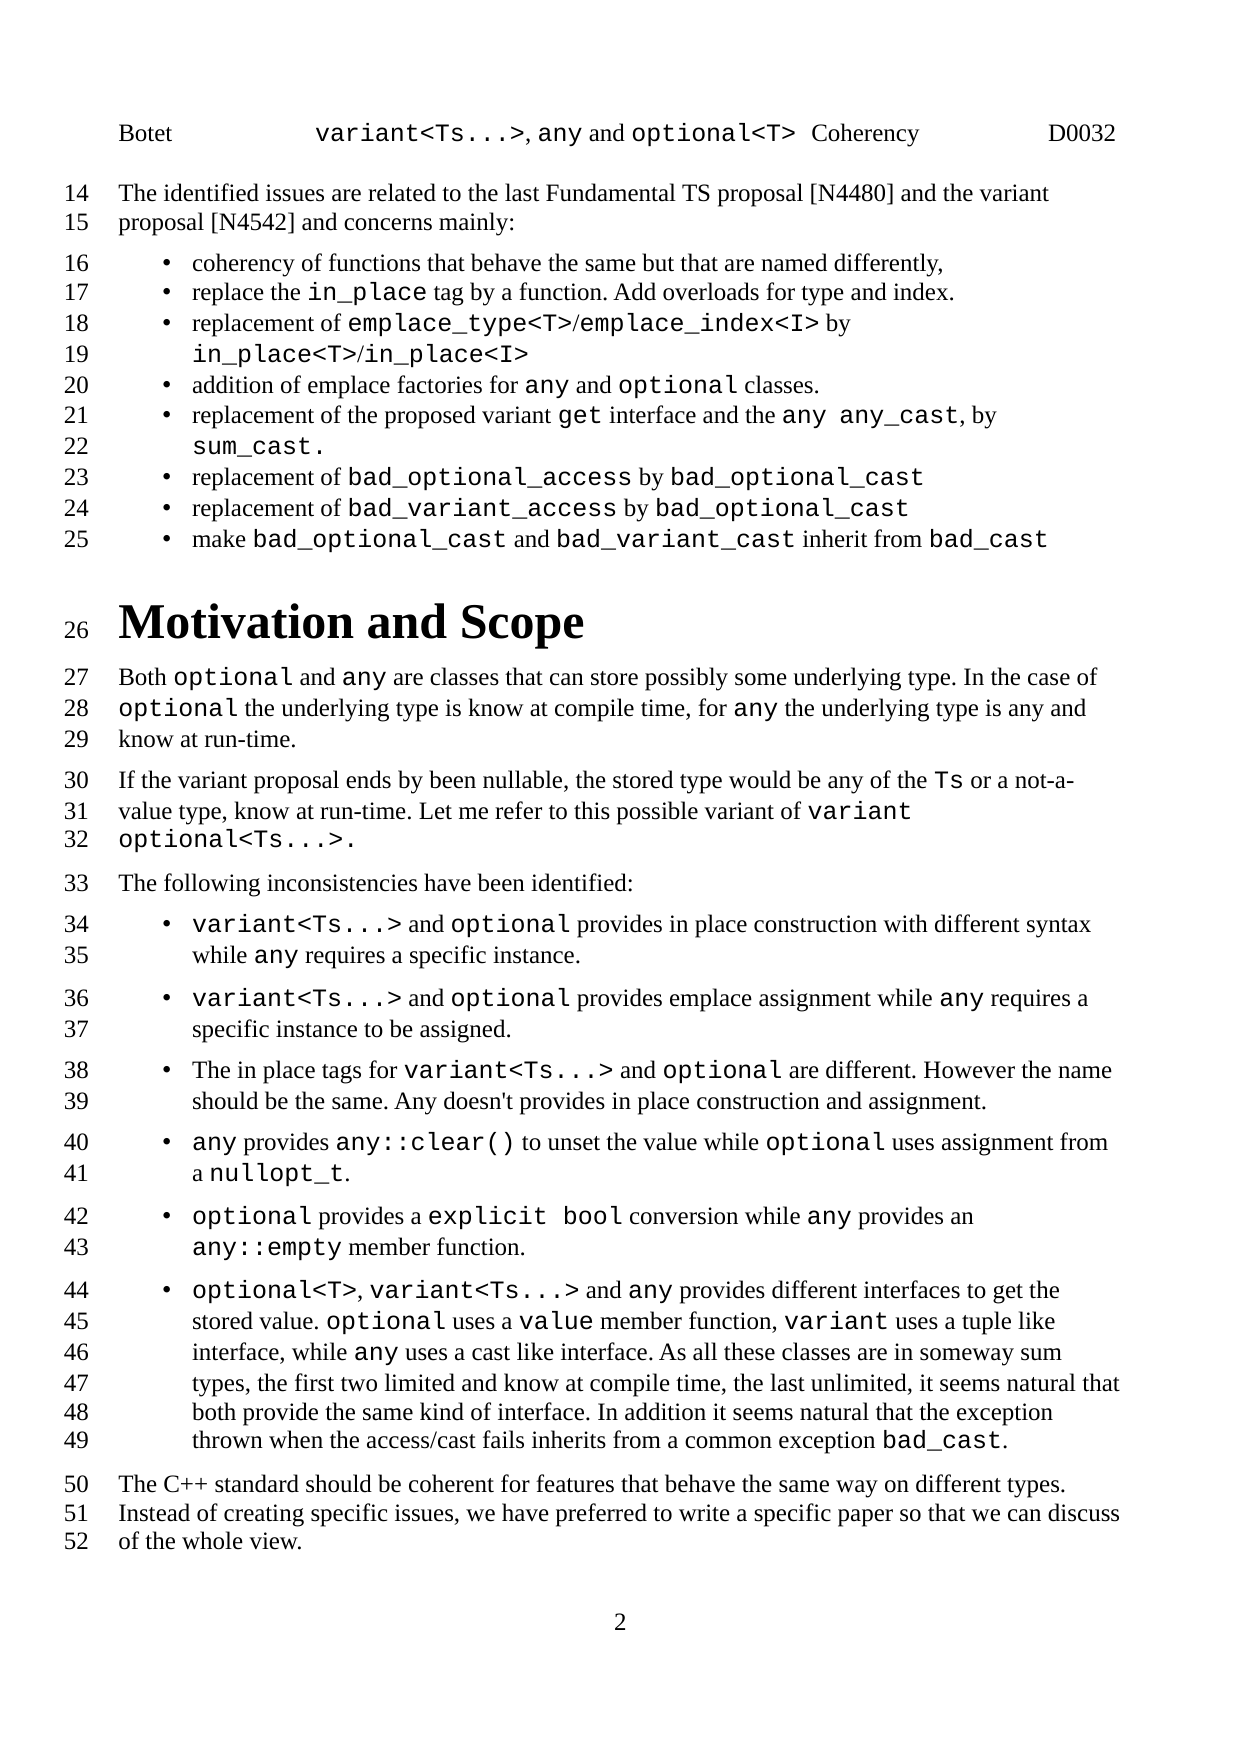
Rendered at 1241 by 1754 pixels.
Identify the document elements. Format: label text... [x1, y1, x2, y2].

list The in place tags for variant<Ts...> and optional are different. However the name should be the same. Any doesn't provides in place construction and assignment. [162, 1055, 1122, 1115]
list any provides any::clear() to unset the value while optional uses assignment from a nullopt_t. [162, 1127, 1122, 1189]
list replacement of bad_optional_access by bad_optional_cast [162, 462, 1122, 493]
list coherency of functions that behave the same but that are named differently, [162, 248, 1122, 277]
text The following inconsistencies have been identified: [118, 868, 1122, 896]
list optional<T>, variant<Ts...> and any provides different interfaces to get the stored value. optional uses a value member function, variant uses a tuple like interface, while any uses a cast like interface. As all these classes are in someway sum types, the first two limited and know at compile time, the last unlimited, it seems natural that both provide the same kind of interface. In addition it seems natural that the exception thrown when the access/cast fails inherits from a common exception bad_cast. [162, 1276, 1122, 1456]
list optional provides a explicit bool conversion while any provides an any::empty member function. [162, 1201, 1122, 1263]
text Both optional and any are classes that can store possibly some underlying type. In the case of optional the underlying type is know at compile time, for any the underlying type is any and know at run-time. [118, 662, 1122, 753]
list replacement of emplace_type<T>/emplace_index<I> by in_place<T>/in_place<I> [162, 308, 1122, 370]
text If the variant proposal ends by been nullable, the stored type would be any of the Ts or a not-a-value type, know at run-time. Let me refer to this possible variant of variant optional<Ts...>. [118, 765, 1122, 855]
list addition of emplace factories for any and optional classes. [162, 370, 1122, 401]
list variant<Ts...> and optional provides emplace assignment while any requires a specific instance to be assigned. [162, 983, 1122, 1043]
list replace the in_place tag by a function. Add overloads for type and index. [162, 277, 1122, 308]
subtitle Motivation and Scope [118, 592, 1122, 650]
list replacement of the proposed variant get interface and the any any_cast, by sum_cast. [162, 401, 1122, 462]
text The identified issues are related to the last Fundamental TS proposal [N4480] and the variant proposal [N4542] and concerns mainly: [118, 178, 1122, 236]
list replacement of bad_variant_access by bad_optional_cast [162, 493, 1122, 524]
list variant<Ts...> and optional provides in place construction with different syntax while any requires a specific instance. [162, 909, 1122, 971]
text The C++ standard should be coherent for features that behave the same way on different types. Instead of creating specific issues, we have preferred to write a specific paper so that we can discuss of the whole view. [118, 1469, 1122, 1555]
list make bad_optional_cast and bad_variant_cast inherit from bad_cast [162, 524, 1122, 555]
